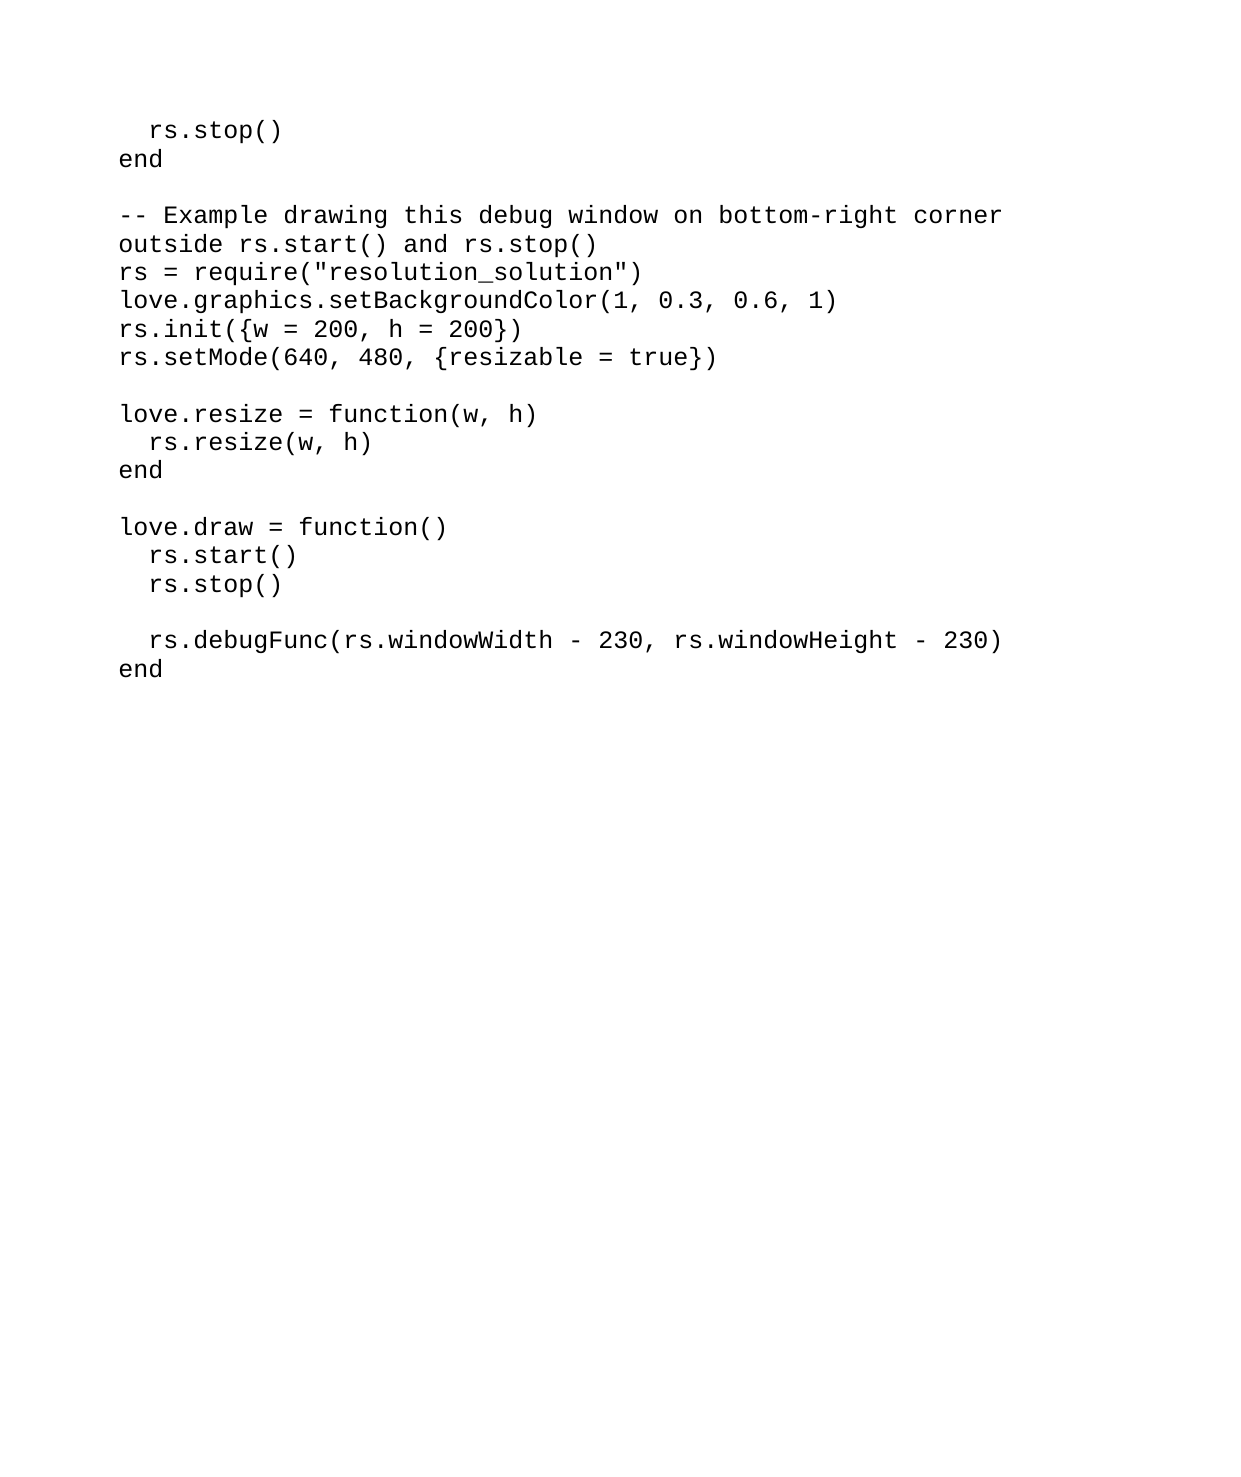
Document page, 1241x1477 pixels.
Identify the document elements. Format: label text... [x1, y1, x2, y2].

text love.graphics.setBackgroundColor(1, 0.3, 0.6, 1) [118, 288, 1122, 316]
text rs.resize(w, h) [118, 430, 1122, 458]
text -- Example drawing this debug window on bottom-right corner outside rs.start() and rs.stop() [118, 203, 1122, 260]
text rs.setMode(640, 480, {resizable = true}) [118, 345, 1122, 373]
text love.draw = function() [118, 515, 1122, 543]
text love.resize = function(w, h) [118, 401, 1122, 430]
text end [118, 656, 1122, 685]
text rs.stop() [118, 571, 1122, 600]
text rs.stop() [118, 118, 1122, 146]
text rs.debugFunc(rs.windowWidth - 230, rs.windowHeight - 230) [118, 628, 1122, 656]
text rs.init({w = 200, h = 200}) [118, 316, 1122, 345]
text rs.start() [118, 543, 1122, 571]
text end [118, 146, 1122, 175]
text rs = require("resolution_solution") [118, 260, 1122, 288]
text end [118, 458, 1122, 486]
